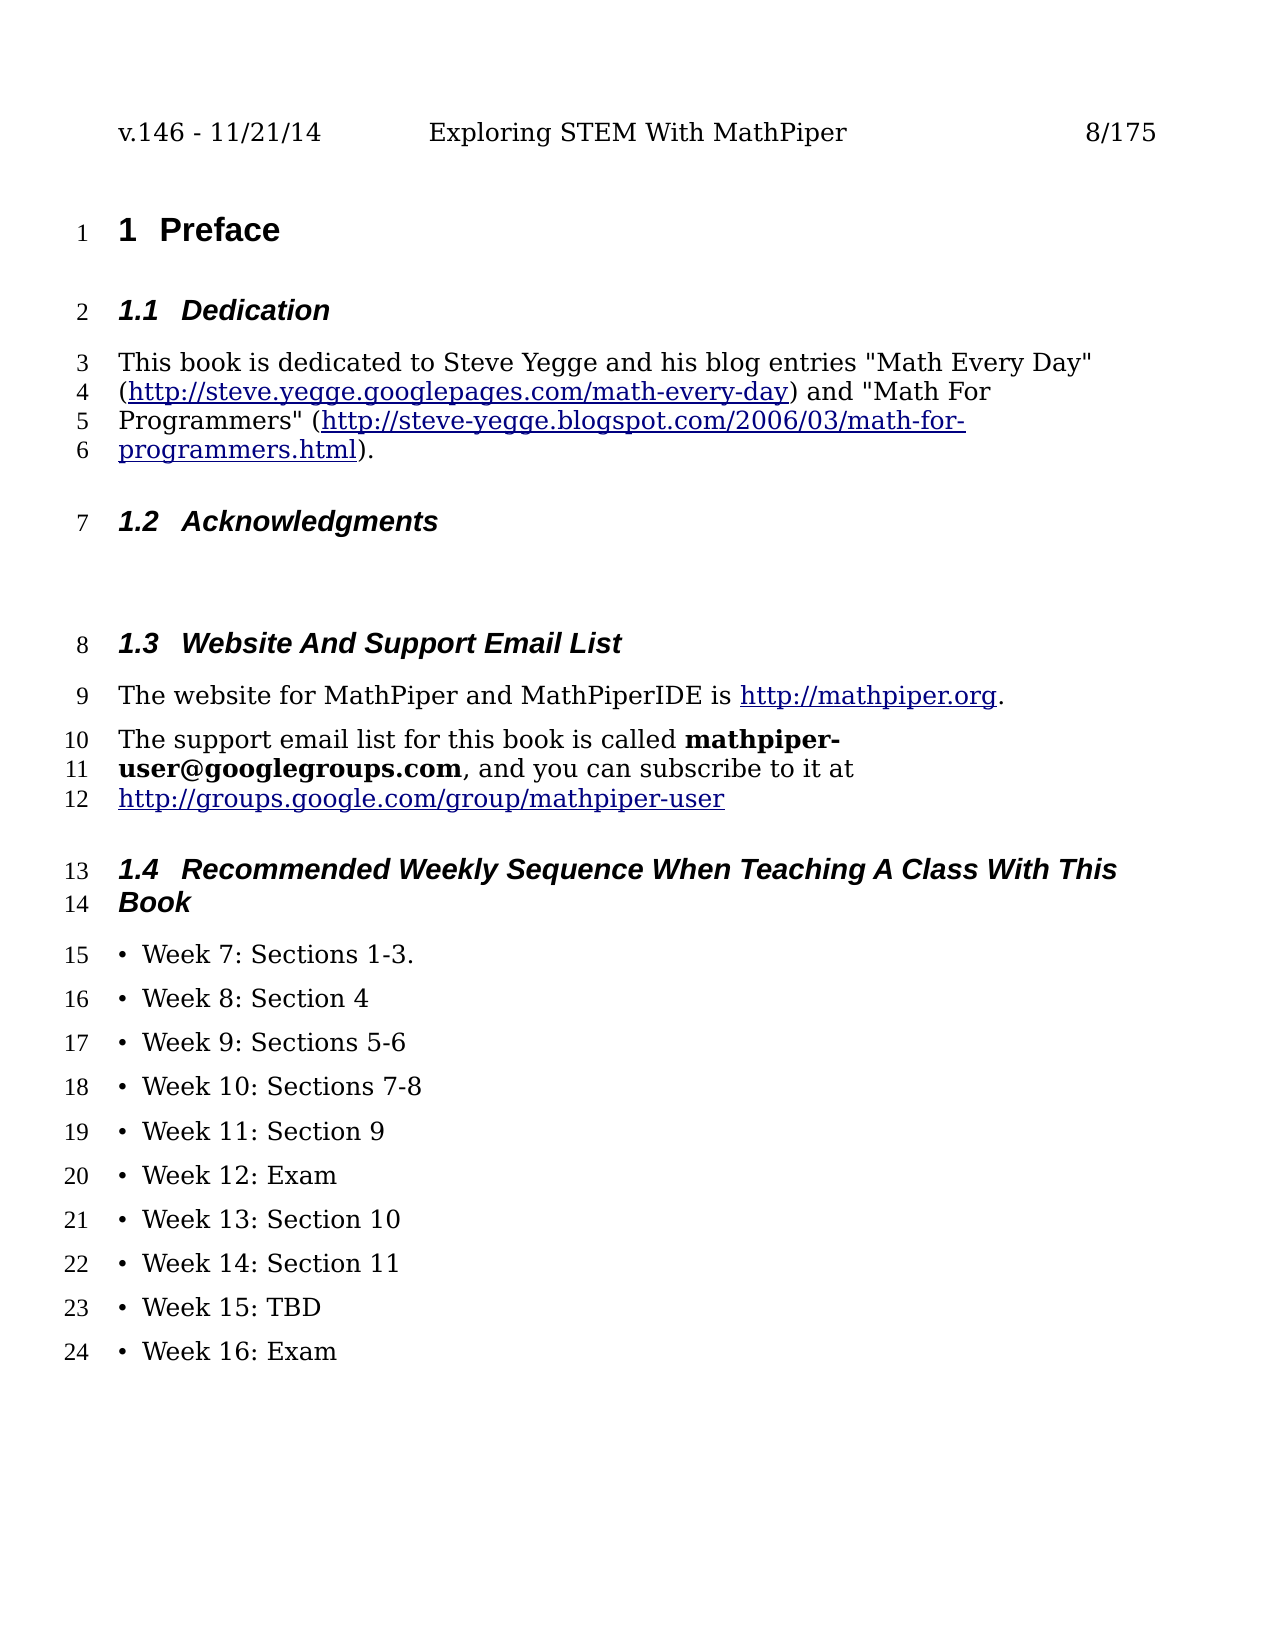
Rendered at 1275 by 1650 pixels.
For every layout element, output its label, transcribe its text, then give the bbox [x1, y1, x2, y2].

list Week 10: Sections 7-8 [118, 1072, 1157, 1102]
text The support email list for this book is called mathpiper-user@googlegroups.com, and you can subscribe to it at http://groups.google.com/group/mathpiper-user [118, 725, 1157, 813]
subtitle Website And Support Email List [118, 626, 1157, 660]
text This book is dedicated to Steve Yegge and his blog entries "Math Every Day" (http://steve.yegge.googlepages.com/math-every-day) and "Math For Programmers" (http://steve-yegge.blogspot.com/2006/03/math-for-programmers.html). [118, 348, 1157, 464]
list Week 11: Section 9 [118, 1117, 1157, 1146]
list Week 12: Exam [118, 1161, 1157, 1190]
list Week 16: Exam [118, 1337, 1157, 1367]
list Week 13: Section 10 [118, 1205, 1157, 1234]
subtitle Recommended Weekly Sequence When Teaching A Class With This Book [118, 852, 1157, 919]
subtitle Acknowledgments [118, 504, 1157, 537]
list Week 8: Section 4 [118, 984, 1157, 1013]
list Week 7: Sections 1-3. [118, 940, 1157, 969]
list Week 9: Sections 5-6 [118, 1028, 1157, 1057]
list Week 15: TBD [118, 1293, 1157, 1322]
list Week 14: Section 11 [118, 1249, 1157, 1278]
subtitle Dedication [118, 293, 1157, 327]
text The website for MathPiper and MathPiperIDE is http://mathpiper.org. [118, 681, 1157, 710]
subtitle Preface [118, 210, 1157, 248]
